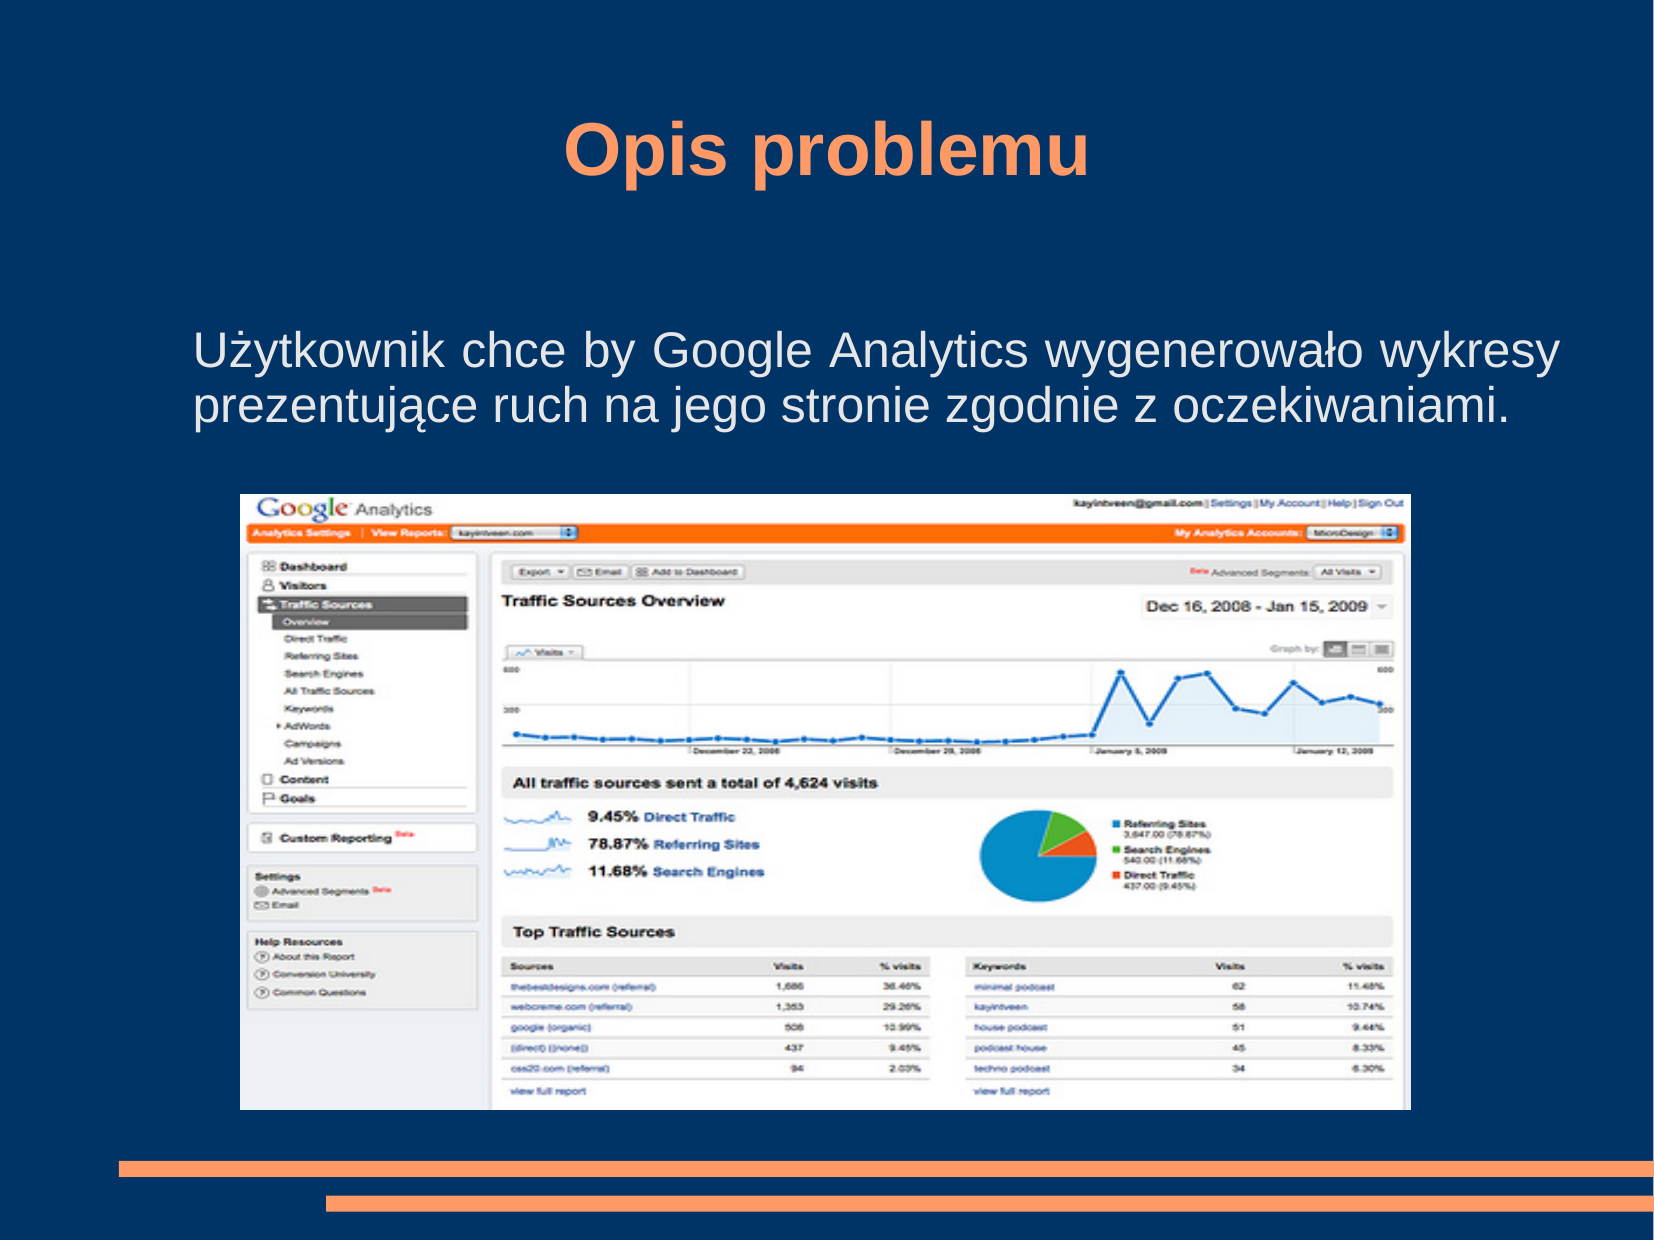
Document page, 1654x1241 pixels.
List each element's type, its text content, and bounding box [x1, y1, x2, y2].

picture [240, 494, 1411, 1111]
list Użytkownik chce by Google Analytics wygenerowało wykresy prezentujące ruch na jego stronie zgodnie z oczekiwaniami. [121, 322, 1561, 709]
title Opis problemu [121, 46, 1534, 254]
